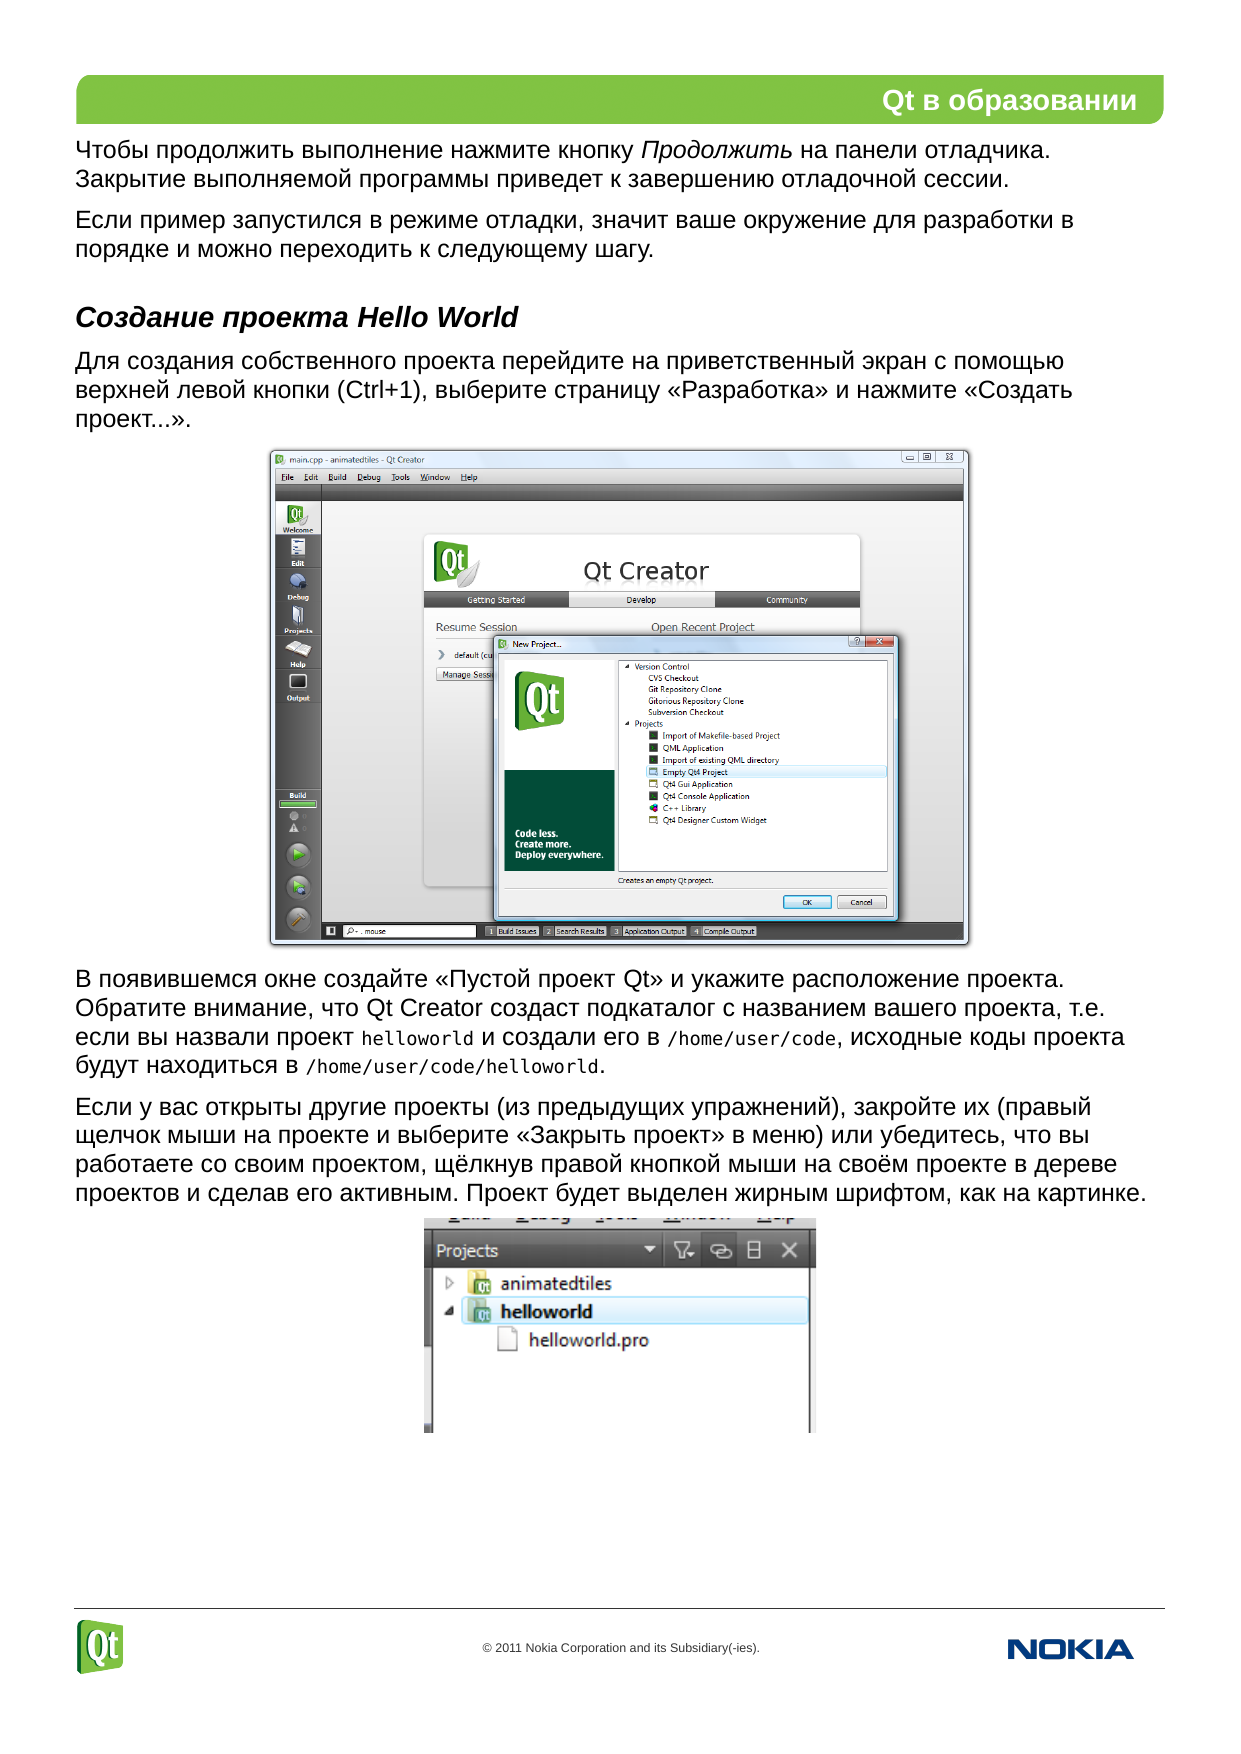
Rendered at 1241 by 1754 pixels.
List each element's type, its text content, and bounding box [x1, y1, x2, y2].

subtitle Создание проекта Hello World [75, 300, 1165, 333]
picture [978, 1610, 1164, 1688]
text Если у вас открыты другие проекты (из предыдущих упражнений), закройте их (правый щелчок мыши на проекте и выберите «Закрыть проект» в меню) или убедитесь, что вы работаете со своим проектом, щёлкнув правой кнопкой мыши на своём проекте в дереве проектов и сделав его активным. Проект будет выделен жирным шрифтом, как на картинке. [75, 1091, 1165, 1206]
picture [76, 75, 1164, 124]
text В появившемся окне создайте «Пустой проект Qt» и укажите расположение проекта. Обратите внимание, что Qt Creator создаст подкаталог с названием вашего проекта, т.е. если вы назвали проект helloworld и создали его в /home/user/code, исходные коды проекта будут находиться в /home/user/code/helloworld. [75, 964, 1165, 1079]
picture [73, 1615, 127, 1679]
text Чтобы продолжить выполнение нажмите кнопку Продолжить на панели отладчика. Закрытие выполняемой программы приведет к завершению отладочной сессии. [75, 135, 1165, 192]
text Если пример запустился в режиме отладки, значит ваше окружение для разработки в порядке и можно переходить к следующему шагу. [75, 205, 1165, 262]
picture [424, 1218, 817, 1433]
picture [265, 444, 975, 952]
text Для создания собственного проекта перейдите на приветственный экран с помощью верхней левой кнопки (Ctrl+1), выберите страницу «Разработка» и нажмите «Создать проект...». [75, 346, 1165, 432]
